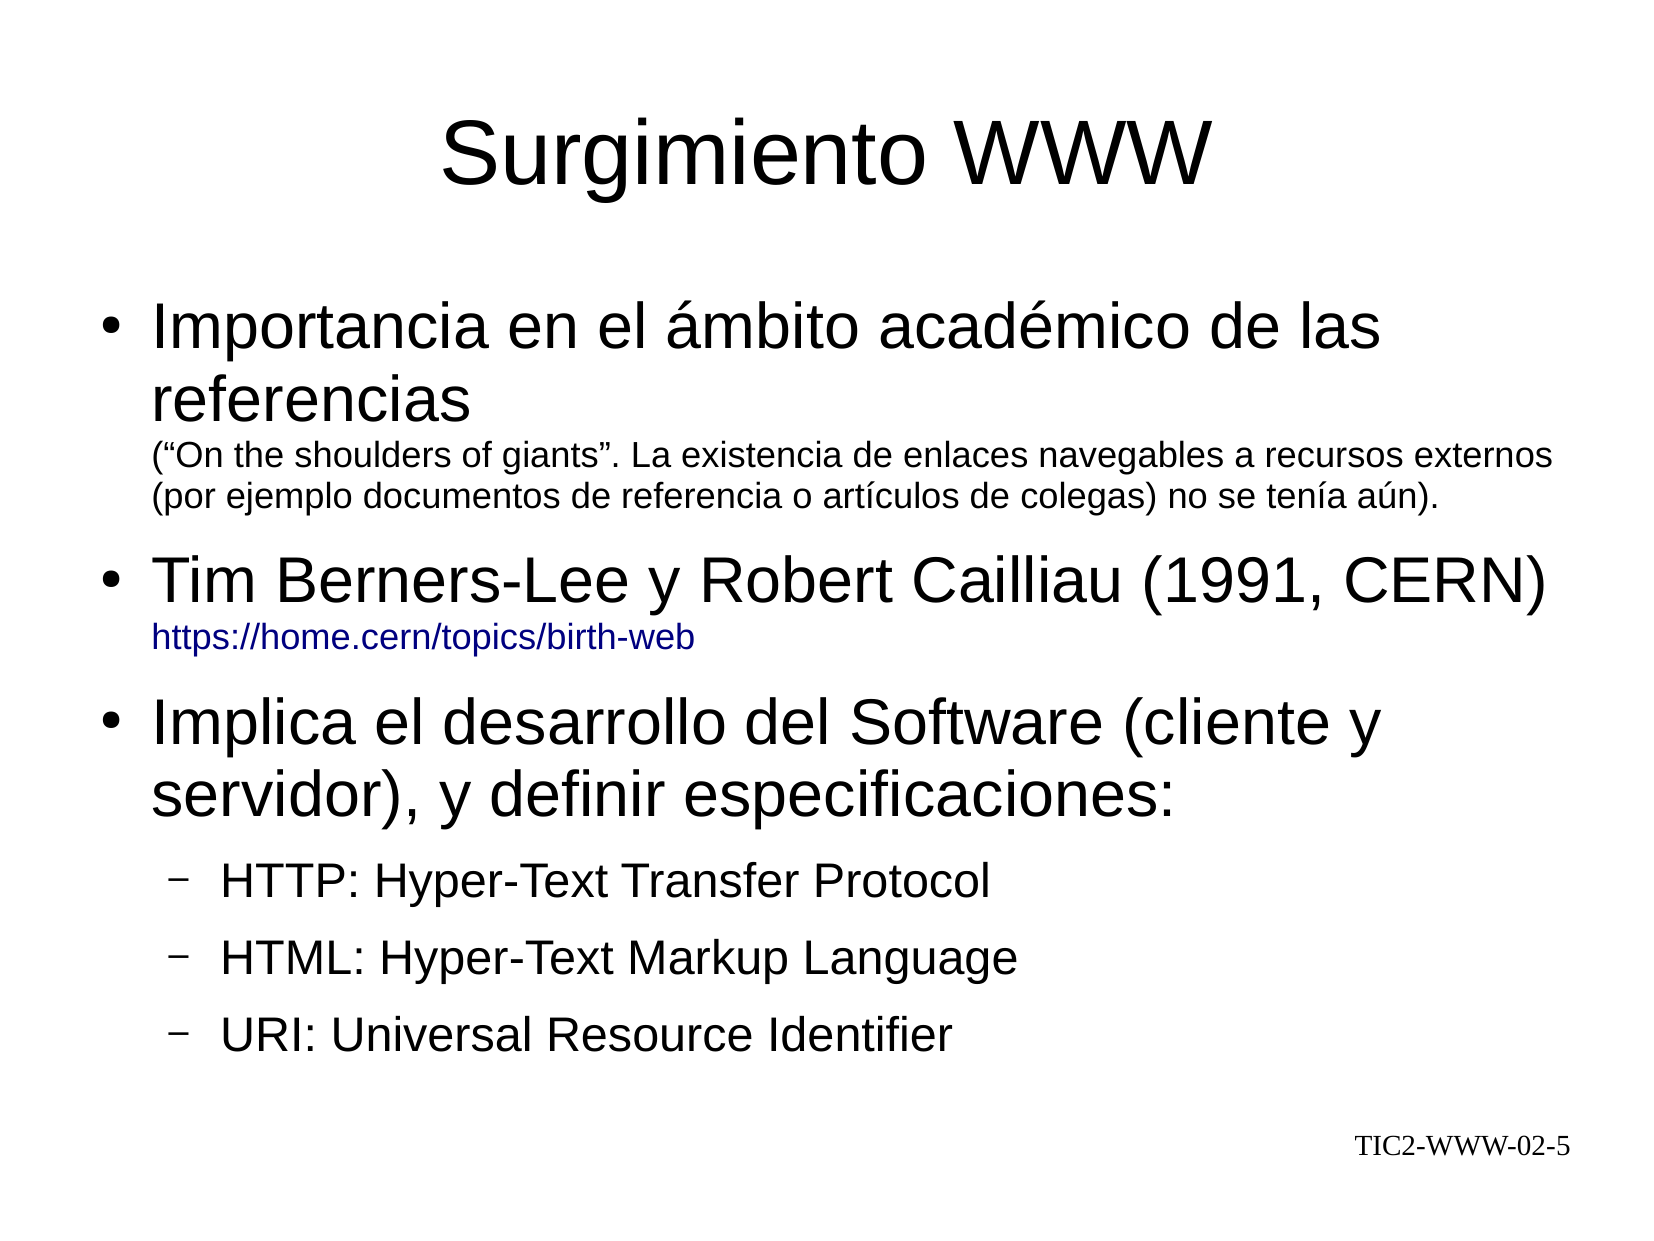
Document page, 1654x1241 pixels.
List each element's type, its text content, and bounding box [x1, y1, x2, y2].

title Surgimiento WWW [82, 49, 1571, 257]
list Importancia en el ámbito académico de las referencias (“On the shoulders of giants”. La existencia de enlaces navegables a recursos externos (por ejemplo documentos de referencia o artículos de colegas) no se tenía aún). Tim Berners-Lee y Robert Cailliau (1991, CERN) https://home.cern/topics/birth-web Implica el desarrollo del Software (cliente y servidor), y definir especificaciones: HTTP: Hyper-Text Transfer Protocol HTML: Hyper-Text Markup Language URI: Universal Resource Identifier [82, 290, 1571, 1099]
